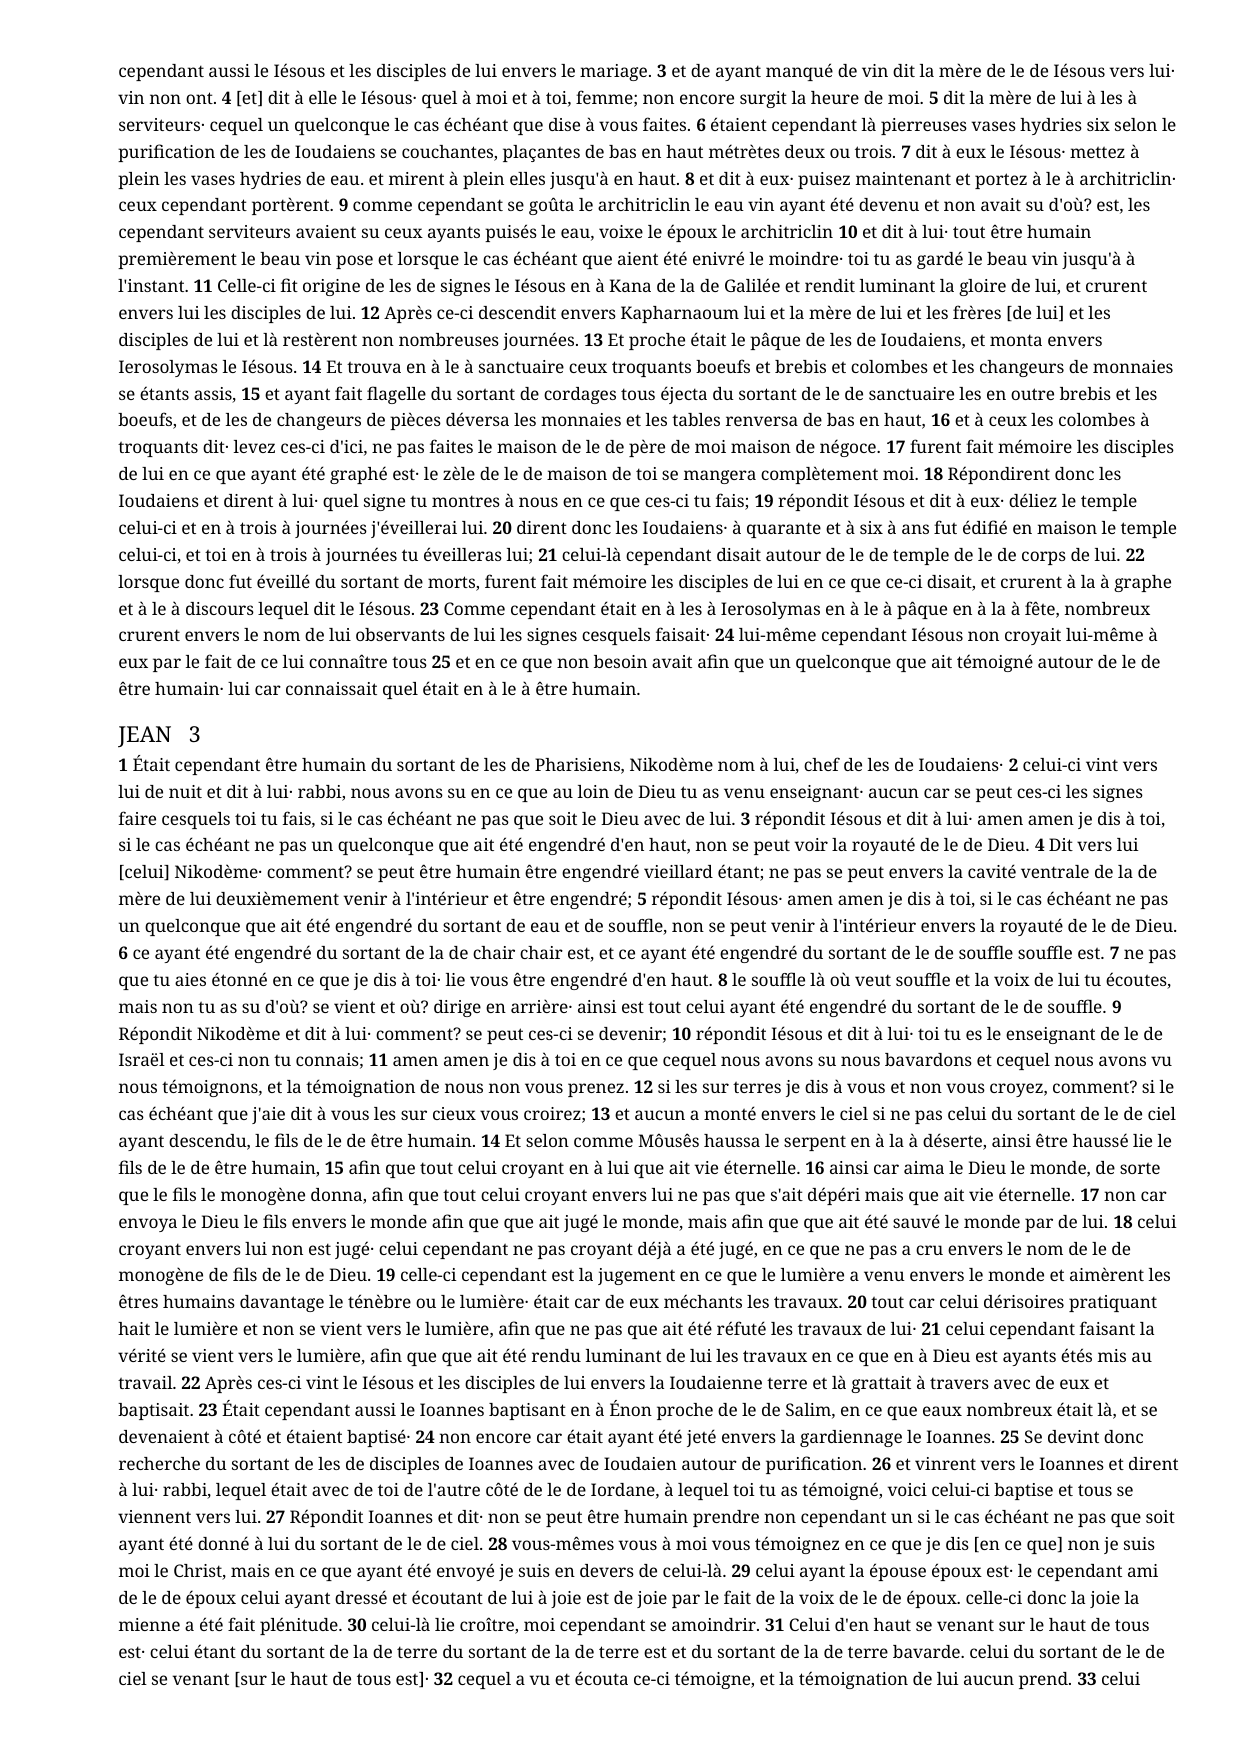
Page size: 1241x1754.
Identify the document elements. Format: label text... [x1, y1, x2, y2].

text cependant aussi le Iésous et les disciples de lui envers le mariage. 3 et de ayant manqué de vin dit la mère de le de Iésous vers lui· vin non ont. 4 [et] dit à elle le Iésous· quel à moi et à toi, femme; non encore surgit la heure de moi. 5 dit la mère de lui à les à serviteurs· cequel un quelconque le cas échéant que dise à vous faites. 6 étaient cependant là pierreuses vases hydries six selon le purification de les de Ioudaiens se couchantes, plaçantes de bas en haut métrètes deux ou trois. 7 dit à eux le Iésous· mettez à plein les vases hydries de eau. et mirent à plein elles jusqu'à en haut. 8 et dit à eux· puisez maintenant et portez à le à architriclin· ceux cependant portèrent. 9 comme cependant se goûta le architriclin le eau vin ayant été devenu et non avait su d'où? est, les cependant serviteurs avaient su ceux ayants puisés le eau, voixe le époux le architriclin 10 et dit à lui· tout être humain premièrement le beau vin pose et lorsque le cas échéant que aient été enivré le moindre· toi tu as gardé le beau vin jusqu'à à l'instant. 11 Celle-ci fit origine de les de signes le Iésous en à Kana de la de Galilée et rendit luminant la gloire de lui, et crurent envers lui les disciples de lui. 12 Après ce-ci descendit envers Kapharnaoum lui et la mère de lui et les frères [de lui] et les disciples de lui et là restèrent non nombreuses journées. 13 Et proche était le pâque de les de Ioudaiens, et monta envers Ierosolymas le Iésous. 14 Et trouva en à le à sanctuaire ceux troquants boeufs et brebis et colombes et les changeurs de monnaies se étants assis, 15 et ayant fait flagelle du sortant de cordages tous éjecta du sortant de le de sanctuaire les en outre brebis et les boeufs, et de les de changeurs de pièces déversa les monnaies et les tables renversa de bas en haut, 16 et à ceux les colombes à troquants dit· levez ces-ci d'ici, ne pas faites le maison de le de père de moi maison de négoce. 17 furent fait mémoire les disciples de lui en ce que ayant été graphé est· le zèle de le de maison de toi se mangera complètement moi. 18 Répondirent donc les Ioudaiens et dirent à lui· quel signe tu montres à nous en ce que ces-ci tu fais; 19 répondit Iésous et dit à eux· déliez le temple celui-ci et en à trois à journées j'éveillerai lui. 20 dirent donc les Ioudaiens· à quarante et à six à ans fut édifié en maison le temple celui-ci, et toi en à trois à journées tu éveilleras lui; 21 celui-là cependant disait autour de le de temple de le de corps de lui. 22 lorsque donc fut éveillé du sortant de morts, furent fait mémoire les disciples de lui en ce que ce-ci disait, et crurent à la à graphe et à le à discours lequel dit le Iésous. 23 Comme cependant était en à les à Ierosolymas en à le à pâque en à la à fête, nombreux crurent envers le nom de lui observants de lui les signes cesquels faisait· 24 lui-même cependant Iésous non croyait lui-même à eux par le fait de ce lui connaître tous 25 et en ce que non besoin avait afin que un quelconque que ait témoigné autour de le de être humain· lui car connaissait quel était en à le à être humain. [118, 59, 1181, 701]
text 1 Était cependant être humain du sortant de les de Pharisiens, Nikodème nom à lui, chef de les de Ioudaiens· 2 celui-ci vint vers lui de nuit et dit à lui· rabbi, nous avons su en ce que au loin de Dieu tu as venu enseignant· aucun car se peut ces-ci les signes faire cesquels toi tu fais, si le cas échéant ne pas que soit le Dieu avec de lui. 3 répondit Iésous et dit à lui· amen amen je dis à toi, si le cas échéant ne pas un quelconque que ait été engendré d'en haut, non se peut voir la royauté de le de Dieu. 4 Dit vers lui [celui] Nikodème· comment? se peut être humain être engendré vieillard étant; ne pas se peut envers la cavité ventrale de la de mère de lui deuxièmement venir à l'intérieur et être engendré; 5 répondit Iésous· amen amen je dis à toi, si le cas échéant ne pas un quelconque que ait été engendré du sortant de eau et de souffle, non se peut venir à l'intérieur envers la royauté de le de Dieu. 6 ce ayant été engendré du sortant de la de chair chair est, et ce ayant été engendré du sortant de le de souffle souffle est. 7 ne pas que tu aies étonné en ce que je dis à toi· lie vous être engendré d'en haut. 8 le souffle là où veut souffle et la voix de lui tu écoutes, mais non tu as su d'où? se vient et où? dirige en arrière· ainsi est tout celui ayant été engendré du sortant de le de souffle. 9 Répondit Nikodème et dit à lui· comment? se peut ces-ci se devenir; 10 répondit Iésous et dit à lui· toi tu es le enseignant de le de Israël et ces-ci non tu connais; 11 amen amen je dis à toi en ce que cequel nous avons su nous bavardons et cequel nous avons vu nous témoignons, et la témoignation de nous non vous prenez. 12 si les sur terres je dis à vous et non vous croyez, comment? si le cas échéant que j'aie dit à vous les sur cieux vous croirez; 13 et aucun a monté envers le ciel si ne pas celui du sortant de le de ciel ayant descendu, le fils de le de être humain. 14 Et selon comme Môusês haussa le serpent en à la à déserte, ainsi être haussé lie le fils de le de être humain, 15 afin que tout celui croyant en à lui que ait vie éternelle. 16 ainsi car aima le Dieu le monde, de sorte que le fils le monogène donna, afin que tout celui croyant envers lui ne pas que s'ait dépéri mais que ait vie éternelle. 17 non car envoya le Dieu le fils envers le monde afin que que ait jugé le monde, mais afin que que ait été sauvé le monde par de lui. 18 celui croyant envers lui non est jugé· celui cependant ne pas croyant déjà a été jugé, en ce que ne pas a cru envers le nom de le de monogène de fils de le de Dieu. 19 celle-ci cependant est la jugement en ce que le lumière a venu envers le monde et aimèrent les êtres humains davantage le ténèbre ou le lumière· était car de eux méchants les travaux. 20 tout car celui dérisoires pratiquant hait le lumière et non se vient vers le lumière, afin que ne pas que ait été réfuté les travaux de lui· 21 celui cependant faisant la vérité se vient vers le lumière, afin que que ait été rendu luminant de lui les travaux en ce que en à Dieu est ayants étés mis au travail. 22 Après ces-ci vint le Iésous et les disciples de lui envers la Ioudaienne terre et là grattait à travers avec de eux et baptisait. 23 Était cependant aussi le Ioannes baptisant en à Énon proche de le de Salim, en ce que eaux nombreux était là, et se devenaient à côté et étaient baptisé· 24 non encore car était ayant été jeté envers la gardiennage le Ioannes. 25 Se devint donc recherche du sortant de les de disciples de Ioannes avec de Ioudaien autour de purification. 26 et vinrent vers le Ioannes et dirent à lui· rabbi, lequel était avec de toi de l'autre côté de le de Iordane, à lequel toi tu as témoigné, voici celui-ci baptise et tous se viennent vers lui. 27 Répondit Ioannes et dit· non se peut être humain prendre non cependant un si le cas échéant ne pas que soit ayant été donné à lui du sortant de le de ciel. 28 vous-mêmes vous à moi vous témoignez en ce que je dis [en ce que] non je suis moi le Christ, mais en ce que ayant été envoyé je suis en devers de celui-là. 29 celui ayant la épouse époux est· le cependant ami de le de époux celui ayant dressé et écoutant de lui à joie est de joie par le fait de la voix de le de époux. celle-ci donc la joie la mienne a été fait plénitude. 30 celui-là lie croître, moi cependant se amoindrir. 31 Celui d'en haut se venant sur le haut de tous est· celui étant du sortant de la de terre du sortant de la de terre est et du sortant de la de terre bavarde. celui du sortant de le de ciel se venant [sur le haut de tous est]· 32 cequel a vu et écouta ce-ci témoigne, et la témoignation de lui aucun prend. 33 celui [118, 753, 1181, 1690]
text JEAN 3 [118, 719, 1181, 748]
